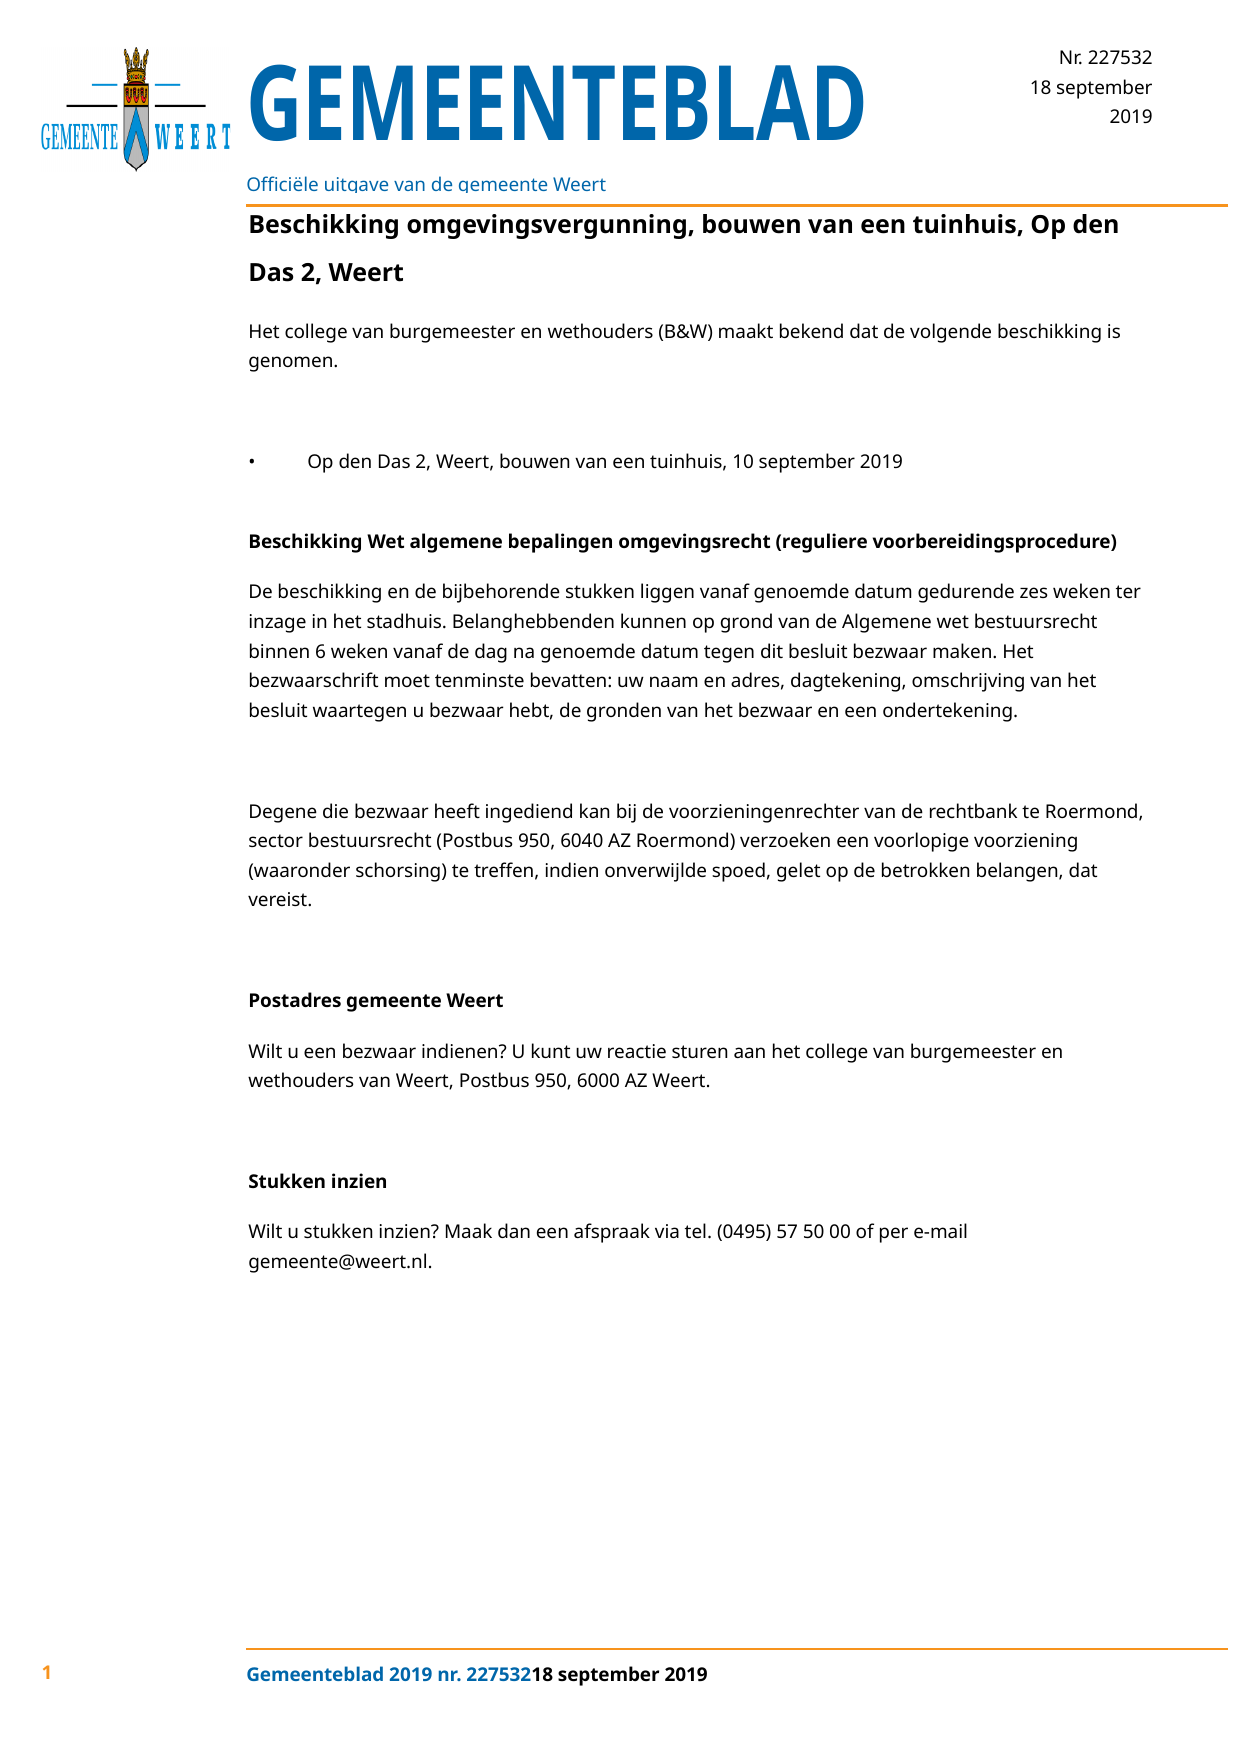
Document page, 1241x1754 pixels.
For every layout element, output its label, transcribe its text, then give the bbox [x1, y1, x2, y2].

text Wilt u stukken inzien? Maak dan een afspraak via tel. (0495) 57 50 00 of per e-mail gemeente@weert.nl. [248, 1219, 1152, 1274]
text Stukken inzien [248, 1168, 1152, 1194]
list Op den Das 2, Weert, bouwen van een tuinhuis, 10 september 2019 [248, 448, 1152, 474]
text Het college van burgemeester en wethouders (B&W) maakt bekend dat de volgende beschikking is genomen. [248, 318, 1152, 373]
text De beschikking en de bijbehorende stukken liggen vanaf genoemde datum gedurende zes weken ter inzage in het stadhuis. Belanghebbenden kunnen op grond van de Algemene wet bestuursrecht binnen 6 weken vanaf de dag na genoemde datum tegen dit besluit bezwaar maken. Het bezwaarschrift moet tenminste bevatten: uw naam en adres, dagtekening, omschrijving van het besluit waartegen u bezwaar hebt, de gronden van het bezwaar en een ondertekening. [248, 579, 1152, 723]
text Degene die bezwaar heeft ingediend kan bij de voorzieningenrechter van de rechtbank te Roermond, sector bestuursrecht (Postbus 950, 6040 AZ Roermond) verzoeken een voorlopige voorziening (waaronder schorsing) te treffen, indien onverwijlde spoed, gelet op de betrokken belangen, dat vereist. [248, 798, 1152, 912]
text Beschikking Wet algemene bepalingen omgevingsrecht (reguliere voorbereidingsprocedure) [248, 528, 1152, 554]
picture [41, 47, 231, 172]
text Postadres gemeente Weert [248, 987, 1152, 1013]
text Beschikking omgevingsvergunning, bouwen van een tuinhuis, Op den Das 2, Weert [248, 207, 1152, 288]
text Wilt u een bezwaar indienen? U kunt uw reactie sturen aan het college van burgemeester en wethouders van Weert, Postbus 950, 6000 AZ Weert. [248, 1038, 1152, 1093]
